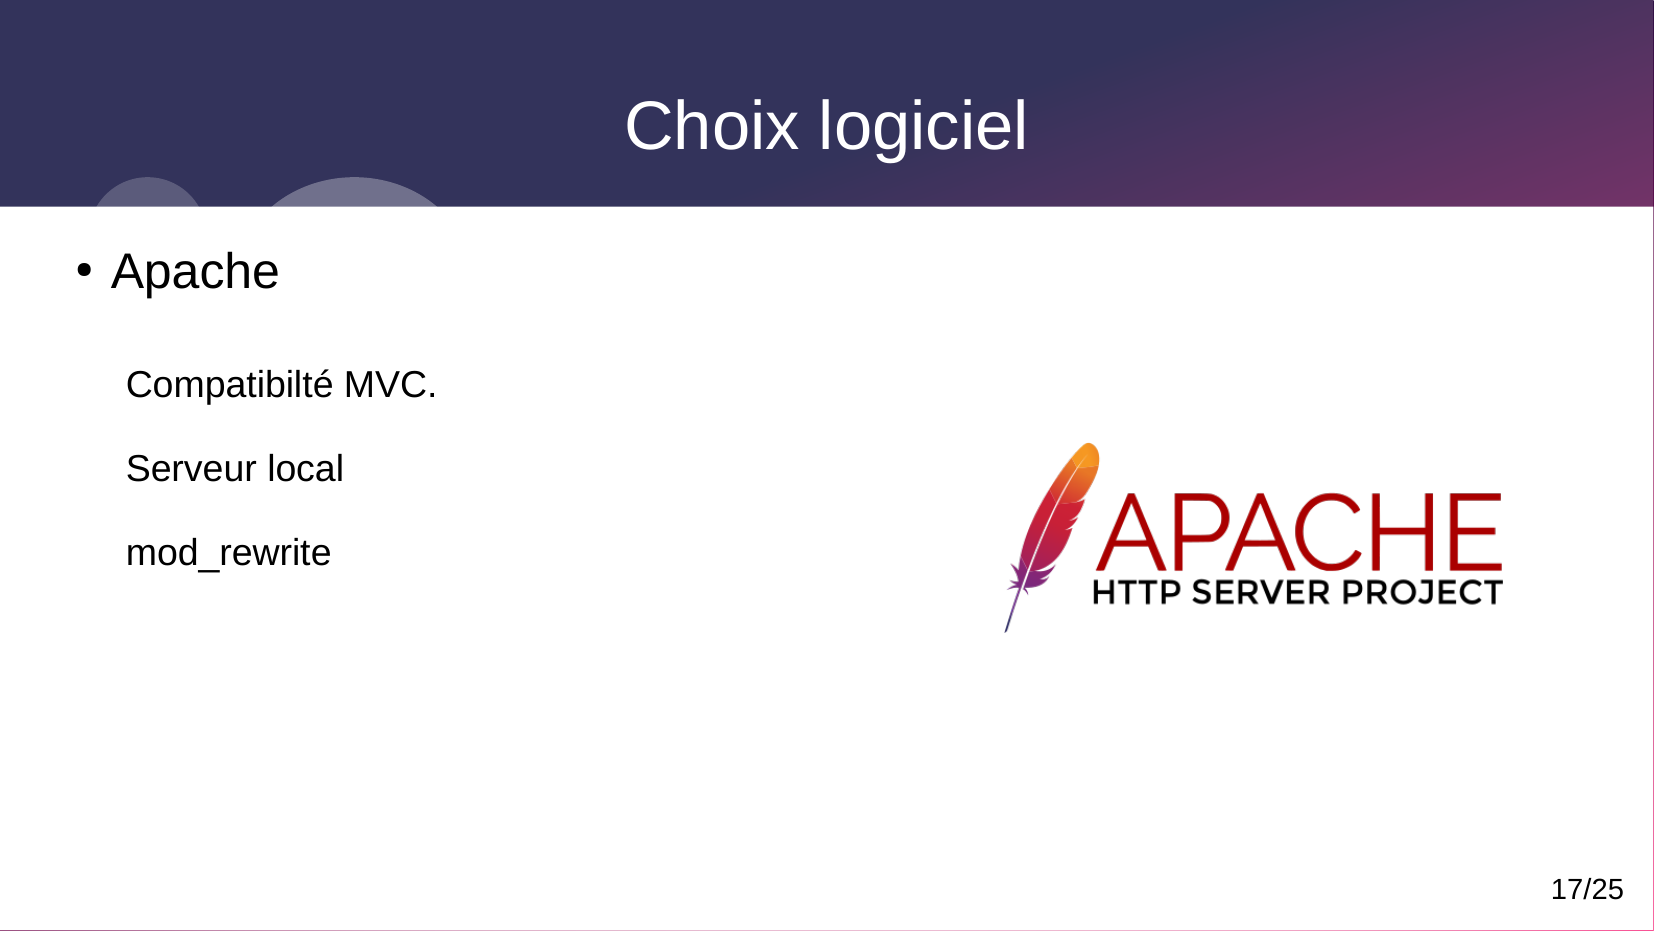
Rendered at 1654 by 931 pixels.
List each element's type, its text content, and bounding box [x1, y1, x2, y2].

title Choix logiciel [88, 44, 1565, 207]
text_box Apache [60, 236, 296, 307]
text_box Compatibilté MVC. Serveur local mod_rewrite [111, 356, 709, 798]
picture [1003, 442, 1504, 634]
